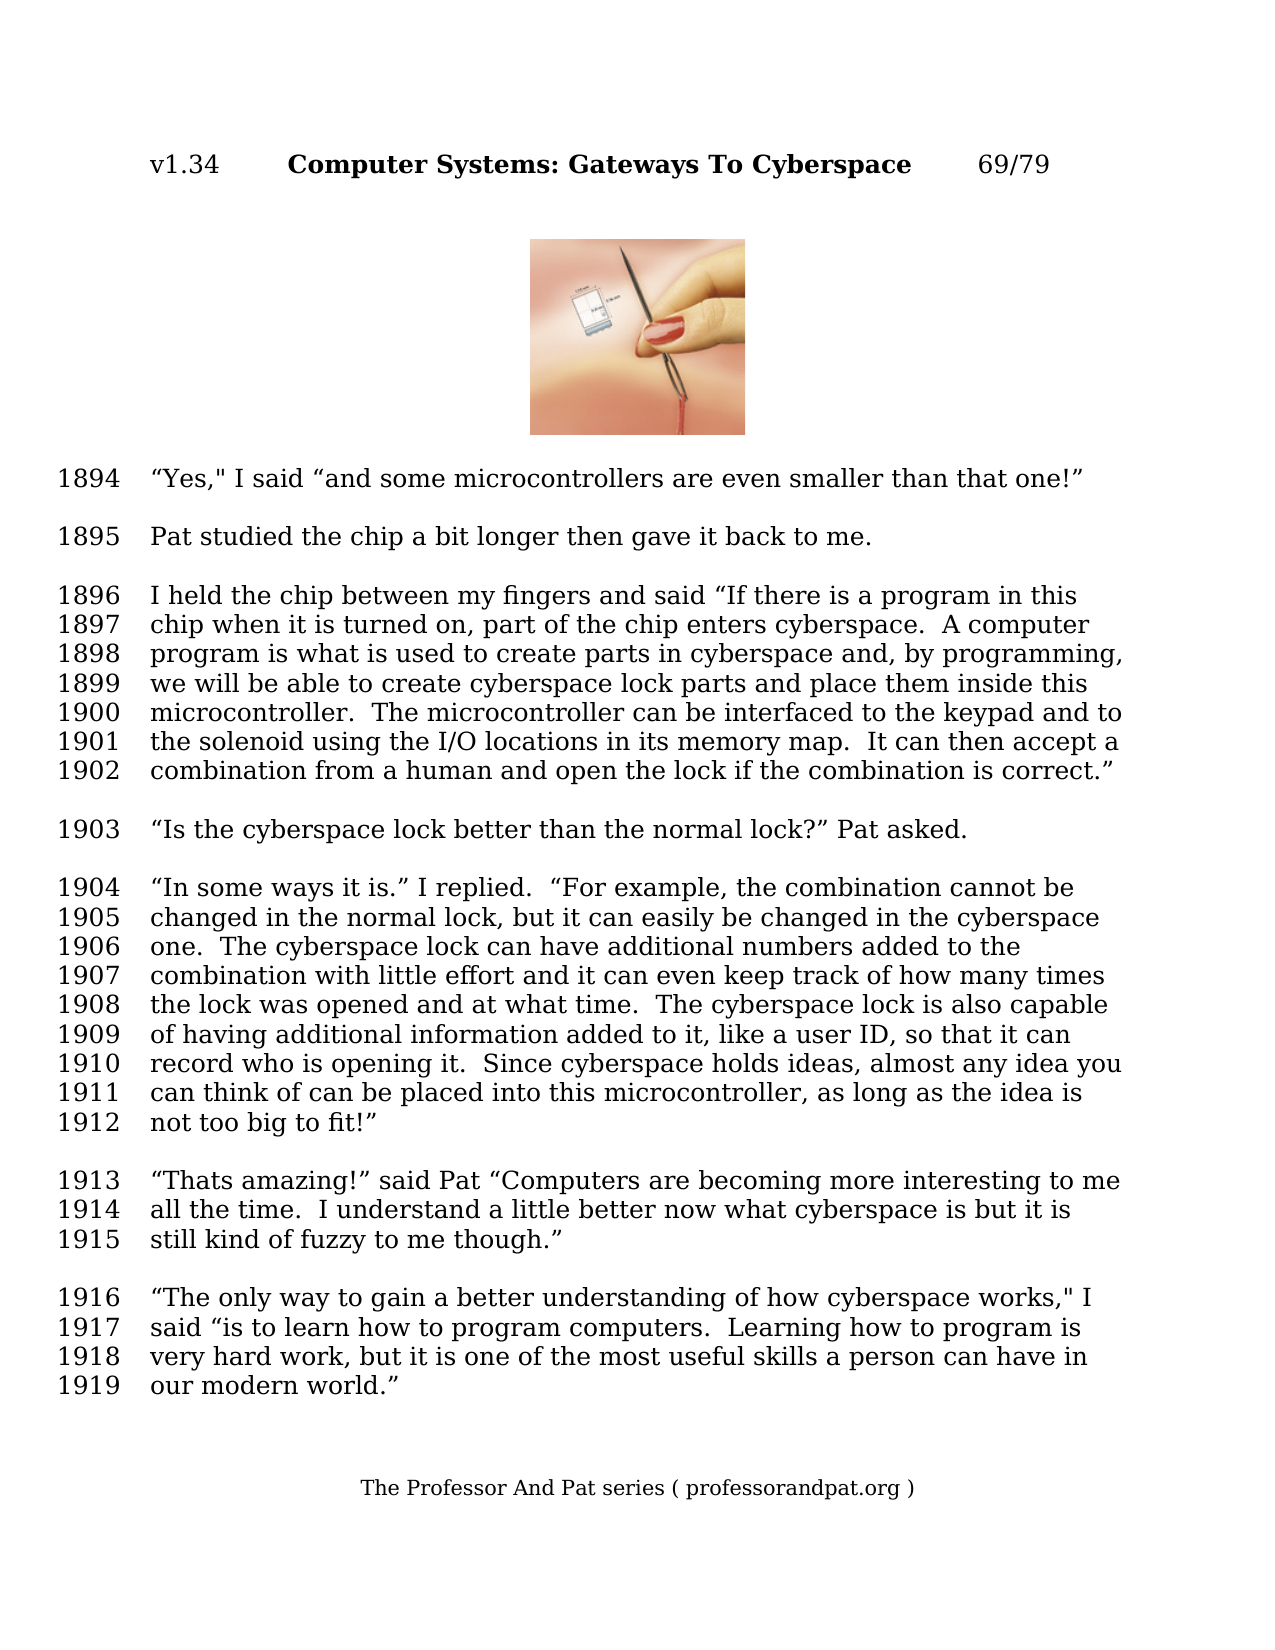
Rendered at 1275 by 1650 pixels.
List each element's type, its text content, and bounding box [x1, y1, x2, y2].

text “The only way to gain a better understanding of how cyberspace works," I said “is to learn how to program computers. Learning how to program is very hard work, but it is one of the most useful skills a person can have in our modern world.” [150, 1283, 1125, 1401]
text “In some ways it is.” I replied. “For example, the combination cannot be changed in the normal lock, but it can easily be changed in the cyberspace one. The cyberspace lock can have additional numbers added to the combination with little effort and it can even keep track of how many times the lock was opened and at what time. The cyberspace lock is also capable of having additional information added to it, like a user ID, so that it can record who is opening it. Since cyberspace holds ideas, almost any idea you can think of can be placed into this microcontroller, as long as the idea is not too big to fit!” [150, 874, 1125, 1137]
text Pat studied the chip a bit longer then gave it back to me. [150, 522, 1125, 552]
text “Yes," I said “and some microcontrollers are even smaller than that one!” [150, 464, 1125, 493]
text “Is the cyberspace lock better than the normal lock?” Pat asked. [150, 815, 1125, 844]
text “Thats amazing!” said Pat “Computers are becoming more interesting to me all the time. I understand a little better now what cyberspace is but it is still kind of fuzzy to me though.” [150, 1166, 1125, 1254]
picture [530, 239, 746, 435]
text I held the chip between my fingers and said “If there is a program in this chip when it is turned on, part of the chip enters cyberspace. A computer program is what is used to create parts in cyberspace and, by programming, we will be able to create cyberspace lock parts and place them inside this microcontroller. The microcontroller can be interfaced to the keypad and to the solenoid using the I/O locations in its memory map. It can then accept a combination from a human and open the lock if the combination is correct.” [150, 581, 1125, 786]
